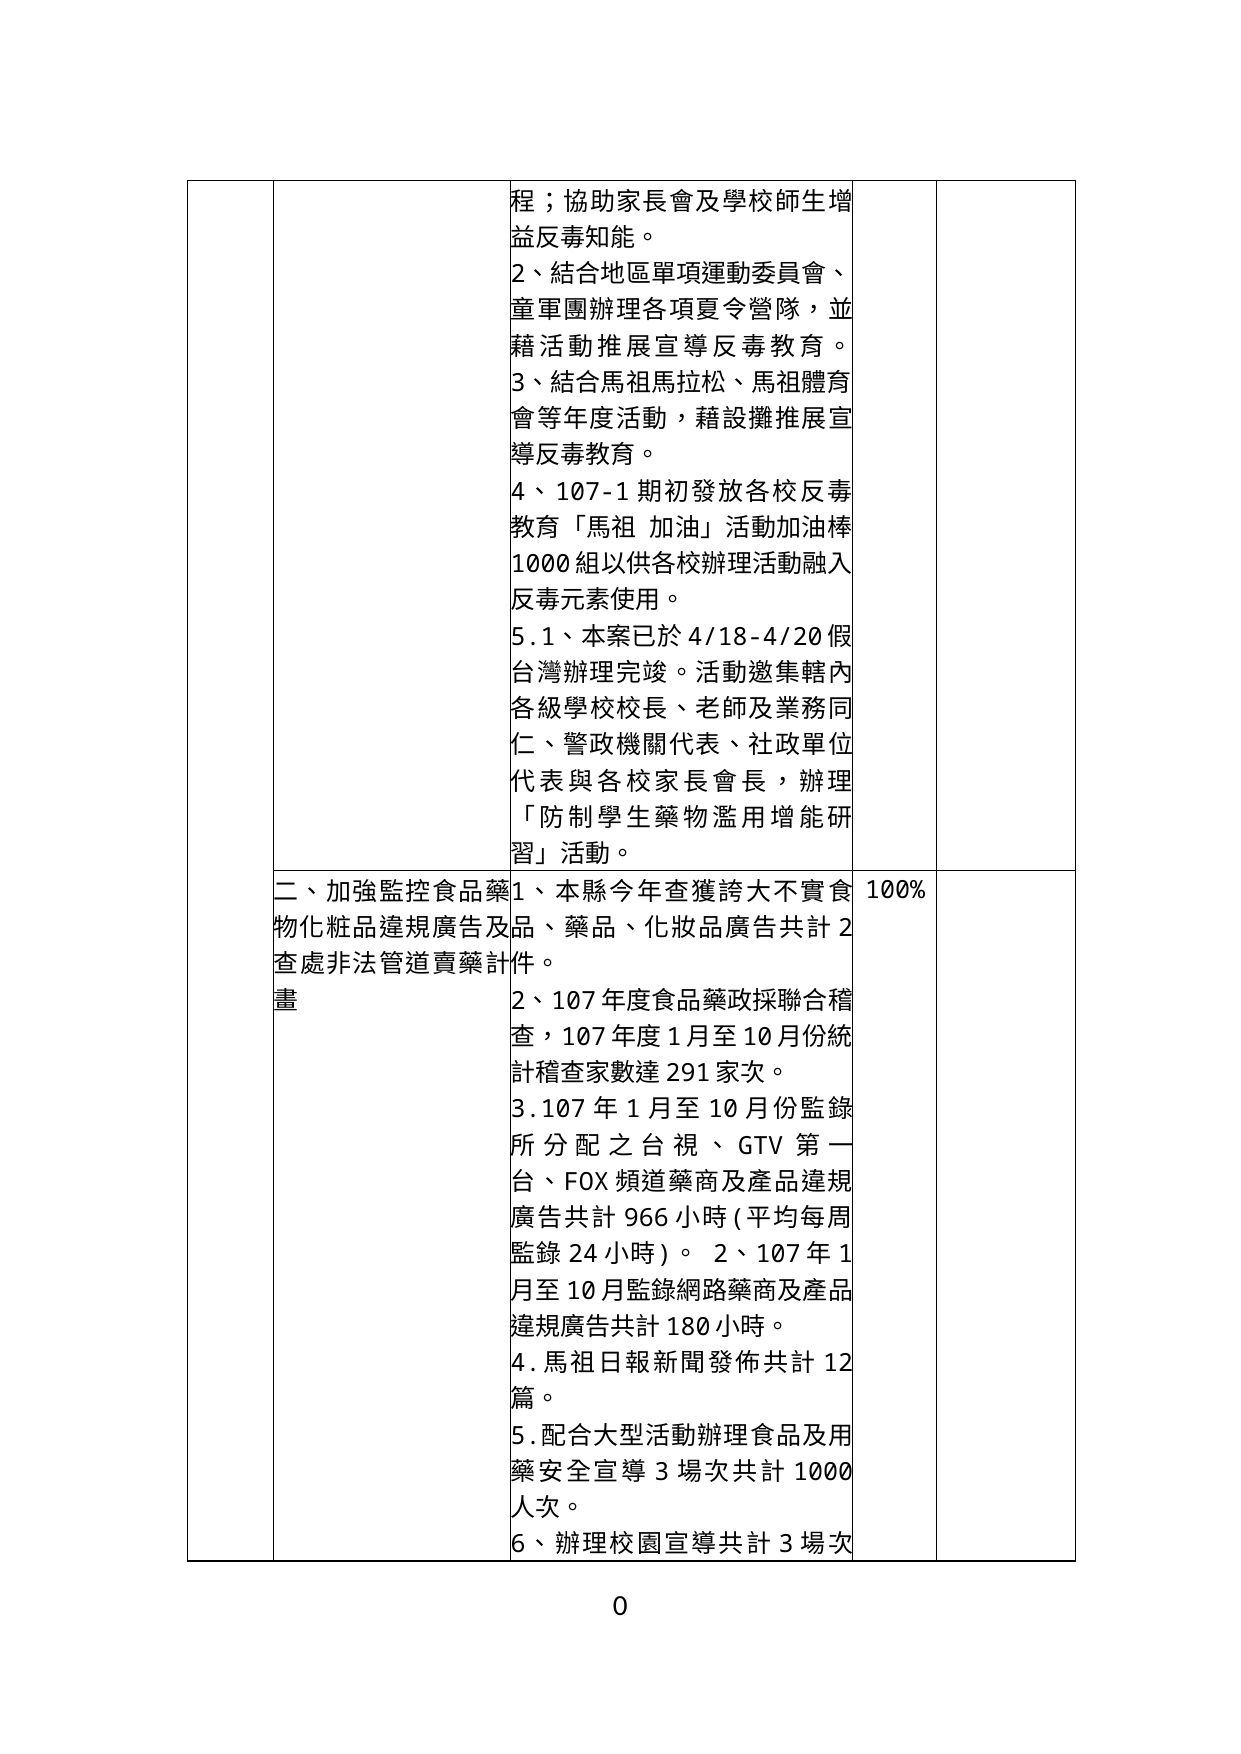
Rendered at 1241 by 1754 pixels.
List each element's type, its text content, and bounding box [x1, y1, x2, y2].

table_cell [188, 181, 273, 1560]
table_cell 1、本縣今年查獲誇大不實食品、藥品、化妝品廣告共計2件。 2、107年度食品藥政採聯合稽查，107年度1月至10月份統計稽查家數達291家次。 3.107年1月至10月份監錄所分配之台視、GTV第一台、FOX頻道藥商及產品違規廣告共計966小時(平均每周監錄24小時)。 2、107年1月至10月監錄網路藥商及產品違規廣告共計180小時。 4.馬祖日報新聞發佈共計12篇。 5.配合大型活動辦理食品及用藥安全宣導3場次共計1000人次。 6、辦理校園宣導共計3場次 [511, 871, 852, 1560]
table_cell [853, 181, 936, 870]
table_cell [937, 181, 1075, 870]
table_cell 100% [853, 871, 936, 1560]
table_cell 程；協助家長會及學校師生增益反毒知能。 2、結合地區單項運動委員會、童軍團辦理各項夏令營隊，並藉活動推展宣導反毒教育。 3、結合馬祖馬拉松、馬祖體育會等年度活動，藉設攤推展宣導反毒教育。 4、107-1期初發放各校反毒教育「馬祖 加油」活動加油棒1000組以供各校辦理活動融入反毒元素使用。 5.1、本案已於4/18-4/20假台灣辦理完竣。活動邀集轄內各級學校校長、老師及業務同仁、警政機關代表、社政單位代表與各校家長會長，辦理「防制學生藥物濫用增能研習」活動。 [511, 181, 852, 870]
table_cell [937, 871, 1075, 1560]
table_cell [274, 181, 510, 870]
table_cell 二、加強監控食品藥物化粧品違規廣告及查處非法管道賣藥計畫 [274, 871, 510, 1560]
